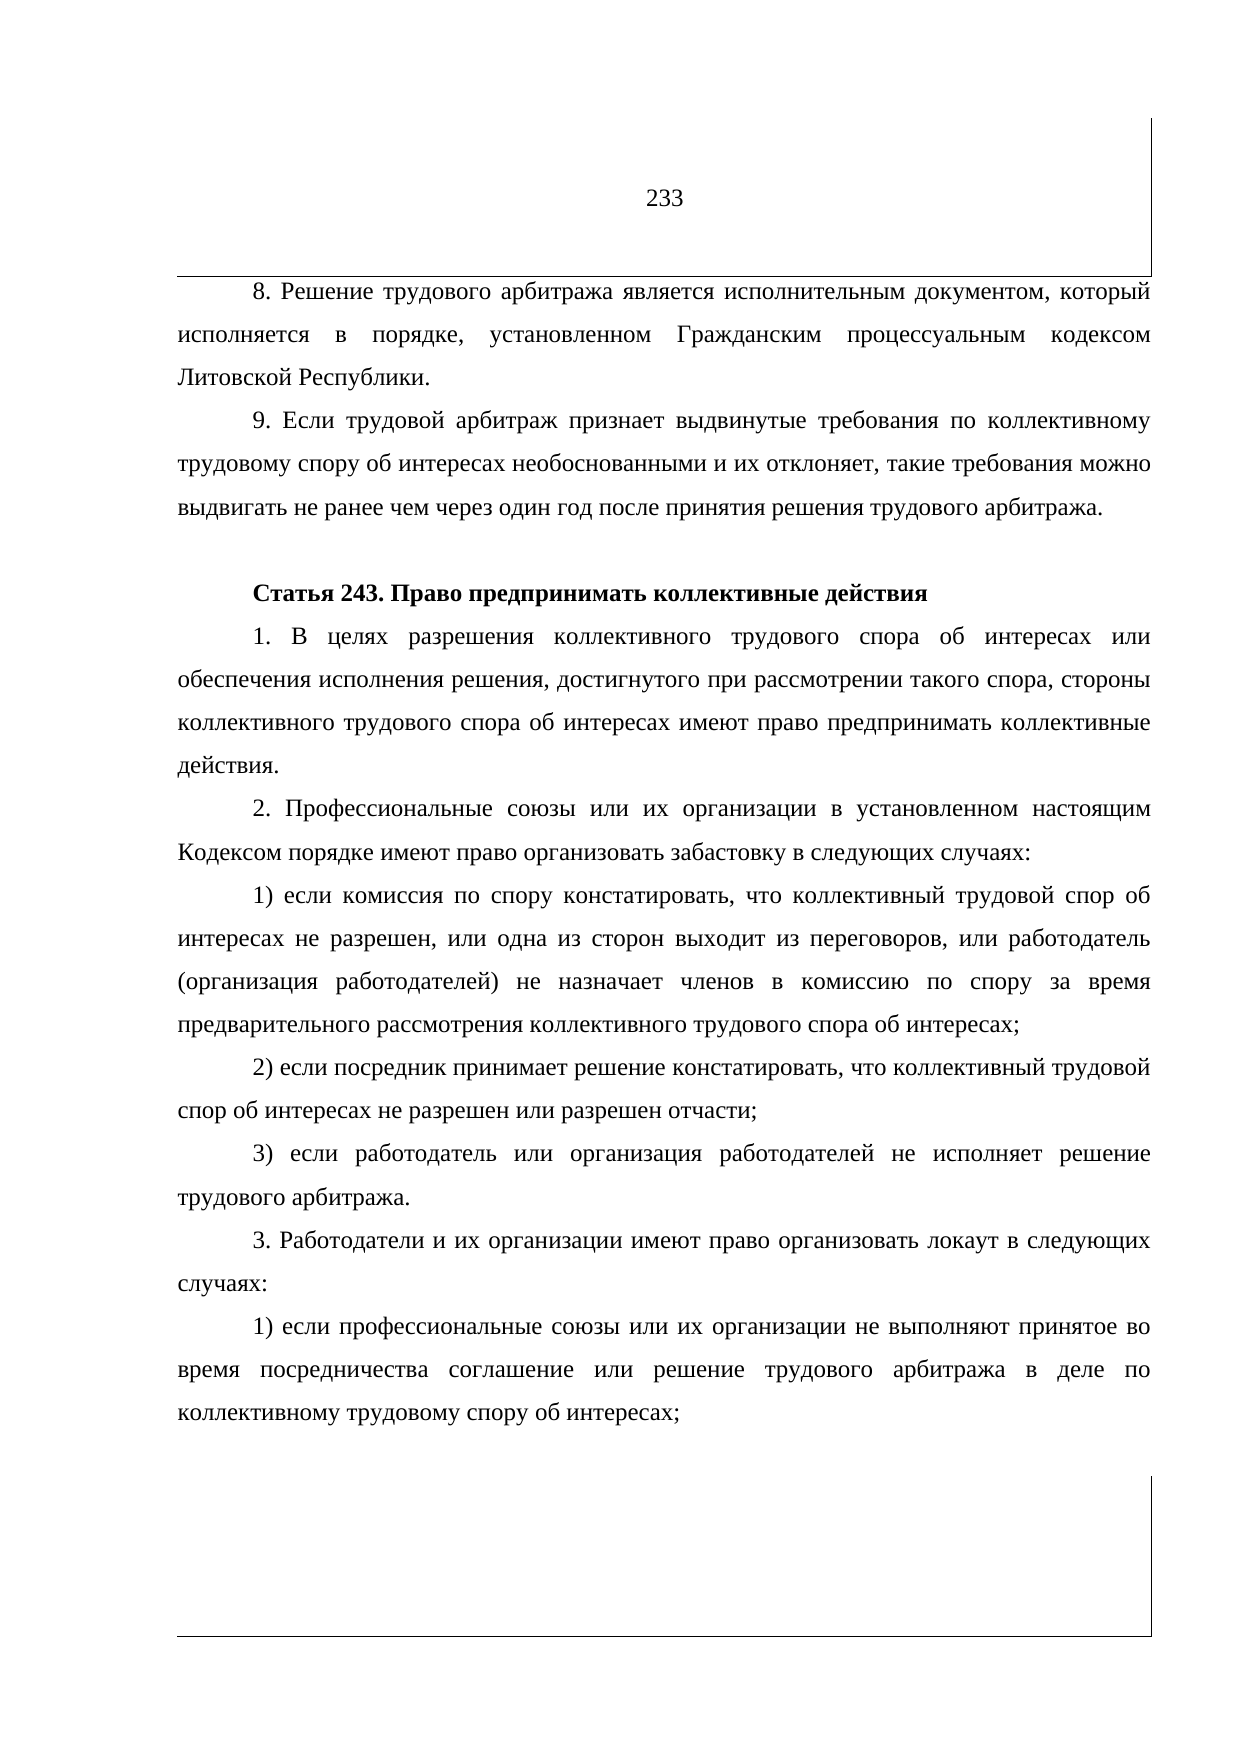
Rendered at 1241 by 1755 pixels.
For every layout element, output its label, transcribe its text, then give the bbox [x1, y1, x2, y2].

text 1) если профессиональные союзы или их организации не выполняют принятое во время посредничества соглашение или решение трудового арбитража в деле по коллективному трудовому спору об интересах; [177, 1311, 1152, 1426]
text 3) если работодатель или организация работодателей не исполняет решение трудового арбитража. [177, 1138, 1152, 1210]
text 3. Работодатели и их организации имеют право организовать локаут в следующих случаях: [177, 1225, 1152, 1297]
text 2) если посредник принимает решение констатировать, что коллективный трудовой спор об интересах не разрешен или разрешен отчасти; [177, 1052, 1152, 1124]
text 1. В целях разрешения коллективного трудового спора об интересах или обеспечения исполнения решения, достигнутого при рассмотрении такого спора, стороны коллективного трудового спора об интересах имеют право предпринимать коллективные действия. [177, 621, 1152, 779]
text 2. Профессиональные союзы или их организации в установленном настоящим Кодексом порядке имеют право организовать забастовку в следующих случаях: [177, 793, 1152, 865]
text 9. Если трудовой арбитраж признает выдвинутые требования по коллективному трудовому спору об интересах необоснованными и их отклоняет, такие требования можно выдвигать не ранее чем через один год после принятия решения трудового арбитража. [177, 405, 1152, 520]
subtitle Статья 243. Право предпринимать коллективные действия [177, 578, 1152, 607]
text 1) если комиссия по спору констатировать, что коллективный трудовой спор об интересах не разрешен, или одна из сторон выходит из переговоров, или работодатель (организация работодателей) не назначает членов в комиссию по спору за время предварительного рассмотрения коллективного трудового спора об интересах; [177, 880, 1152, 1038]
text 8. Решение трудового арбитража является исполнительным документом, который исполняется в порядке, установленном Гражданским процессуальным кодексом Литовской Республики. [177, 276, 1152, 391]
